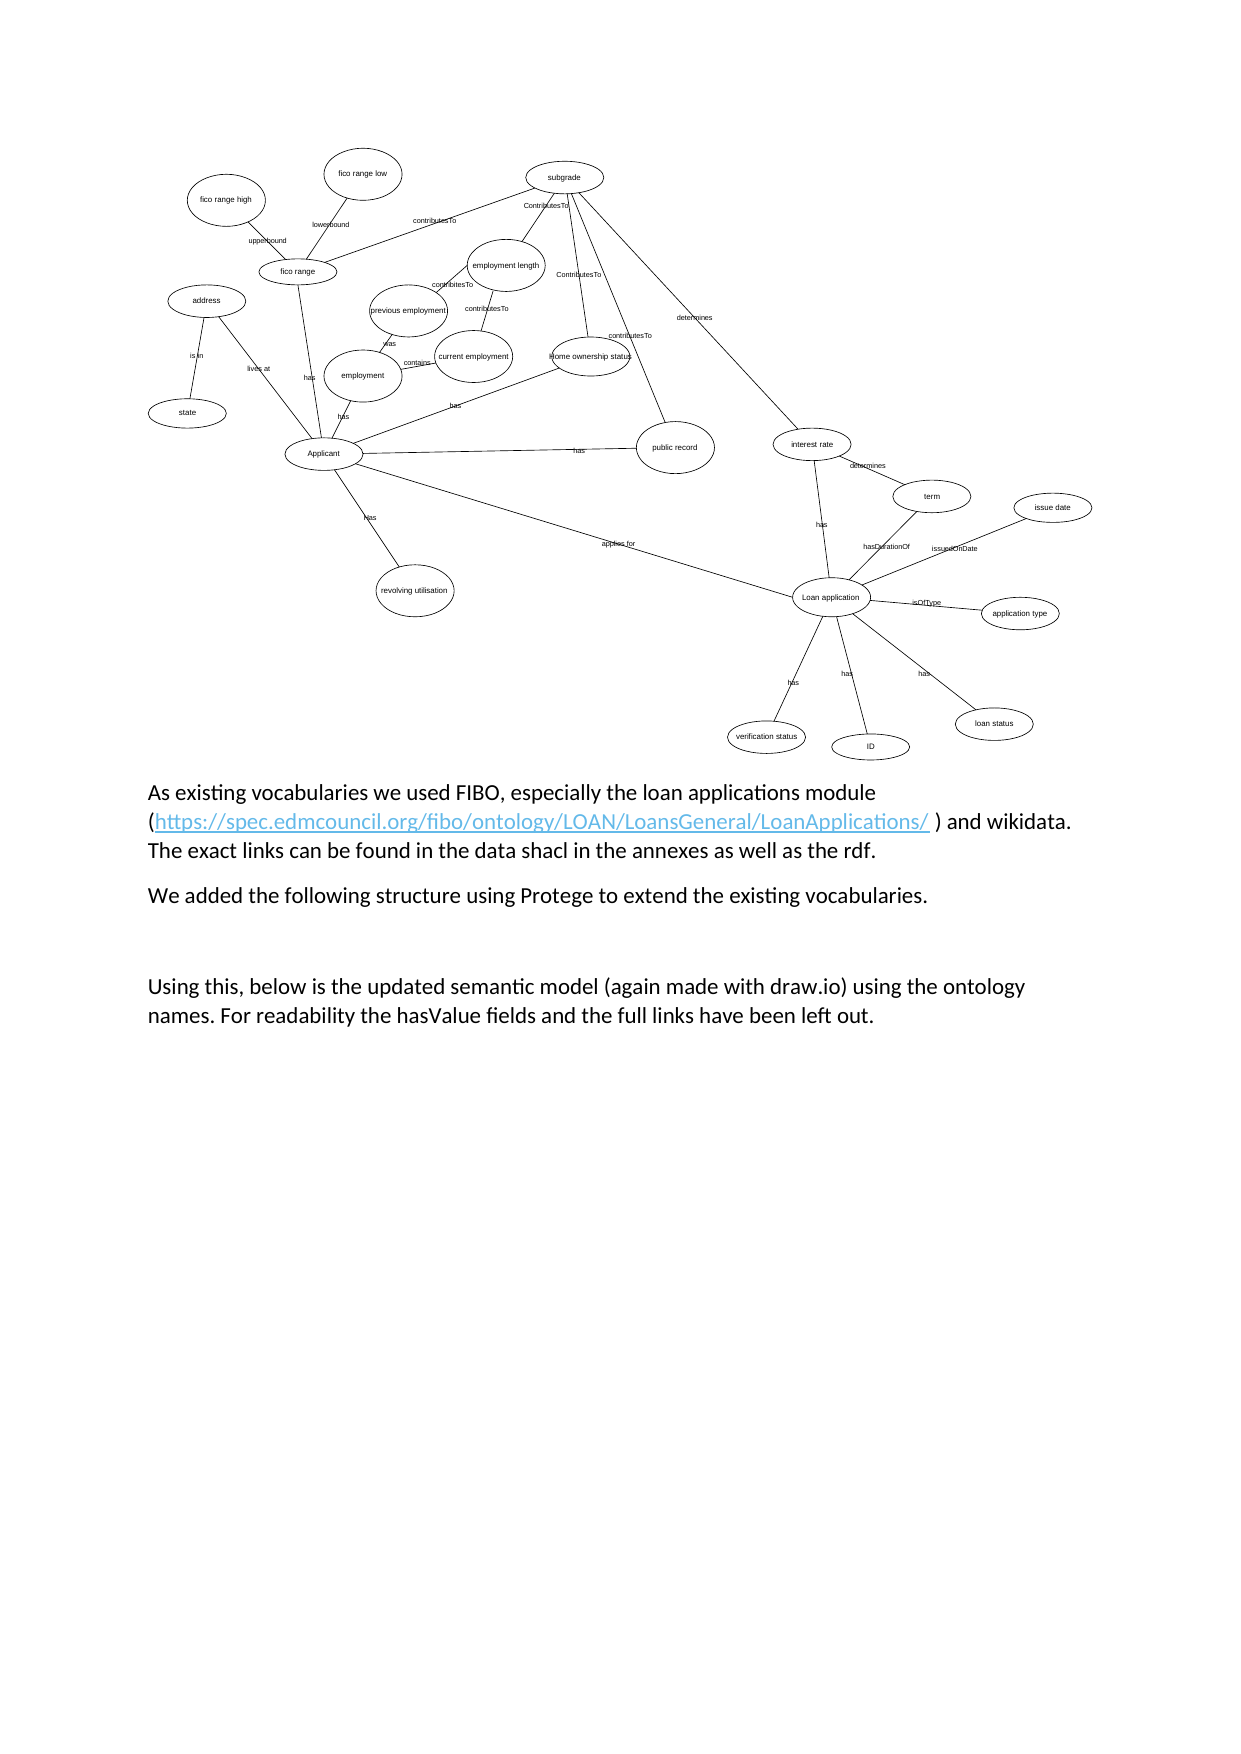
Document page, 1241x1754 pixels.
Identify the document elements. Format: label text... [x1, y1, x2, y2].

text As existing vocabularies we used FIBO, especially the loan applications module (https://spec.edmcouncil.org/fibo/ontology/LOAN/LoansGeneral/LoanApplications/ ) and wikidata. The exact links can be found in the data shacl in the annexes as well as the rdf. [148, 778, 1093, 864]
text Using this, below is the updated semantic model (again made with draw.io) using the ontology names. For readability the hasValue fields and the full links have been left out. [148, 972, 1093, 1029]
text We added the following structure using Protege to extend the existing vocabularies. [148, 881, 1093, 909]
